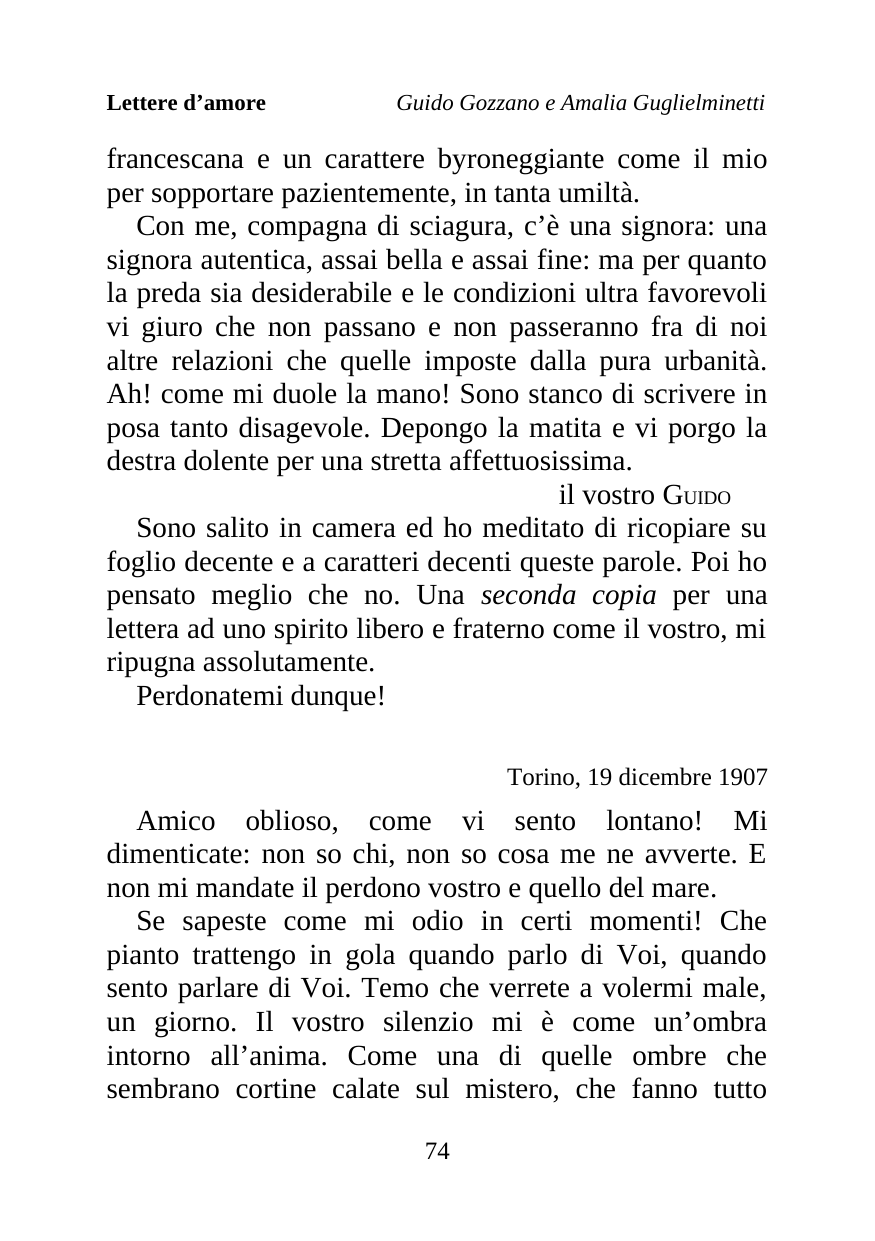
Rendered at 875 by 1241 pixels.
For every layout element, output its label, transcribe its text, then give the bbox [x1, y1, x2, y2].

text Sono salito in camera ed ho meditato di ricopiare su foglio decente e a caratteri decenti queste parole. Poi ho pensato meglio che no. Una seconda copia per una lettera ad uno spirito libero e fraterno come il vostro, mi ripugna assolutamente. [106, 510, 768, 678]
text francescana e un carattere byroneggiante come il mio per sopportare pazientemente, in tanta umiltà. [106, 141, 768, 208]
text Perdonatemi dunque! [106, 678, 768, 712]
text Con me, compagna di sciagura, c’è una signora: una signora autentica, assai bella e assai fine: ma per quanto la preda sia desiderabile e le condizioni ultra favorevoli vi giuro che non passano e non passeranno fra di noi altre relazioni che quelle imposte dalla pura urbanità. Ah! come mi duole la mano! Sono stanco di scrivere in posa tanto disagevole. Depongo la matita e vi porgo la destra dolente per una stretta affettuosissima. [106, 208, 768, 477]
text Se sapeste come mi odio in certi momenti! Che pianto trattengo in gola quando parlo di Voi, quando sento parlare di Voi. Temo che verrete a volermi male, un giorno. Il vostro silenzio mi è come un’ombra intorno all’anima. Come una di quelle ombre che sembrano cortine calate sul mistero, che fanno tutto [106, 903, 768, 1105]
text Torino, 19 dicembre 1907 [106, 762, 768, 790]
text Amico oblioso, come vi sento lontano! Mi dimenticate: non so chi, non so cosa me ne avverte. E non mi mandate il perdono vostro e quello del mare. [106, 803, 768, 903]
text il vostro Guido [558, 477, 768, 510]
